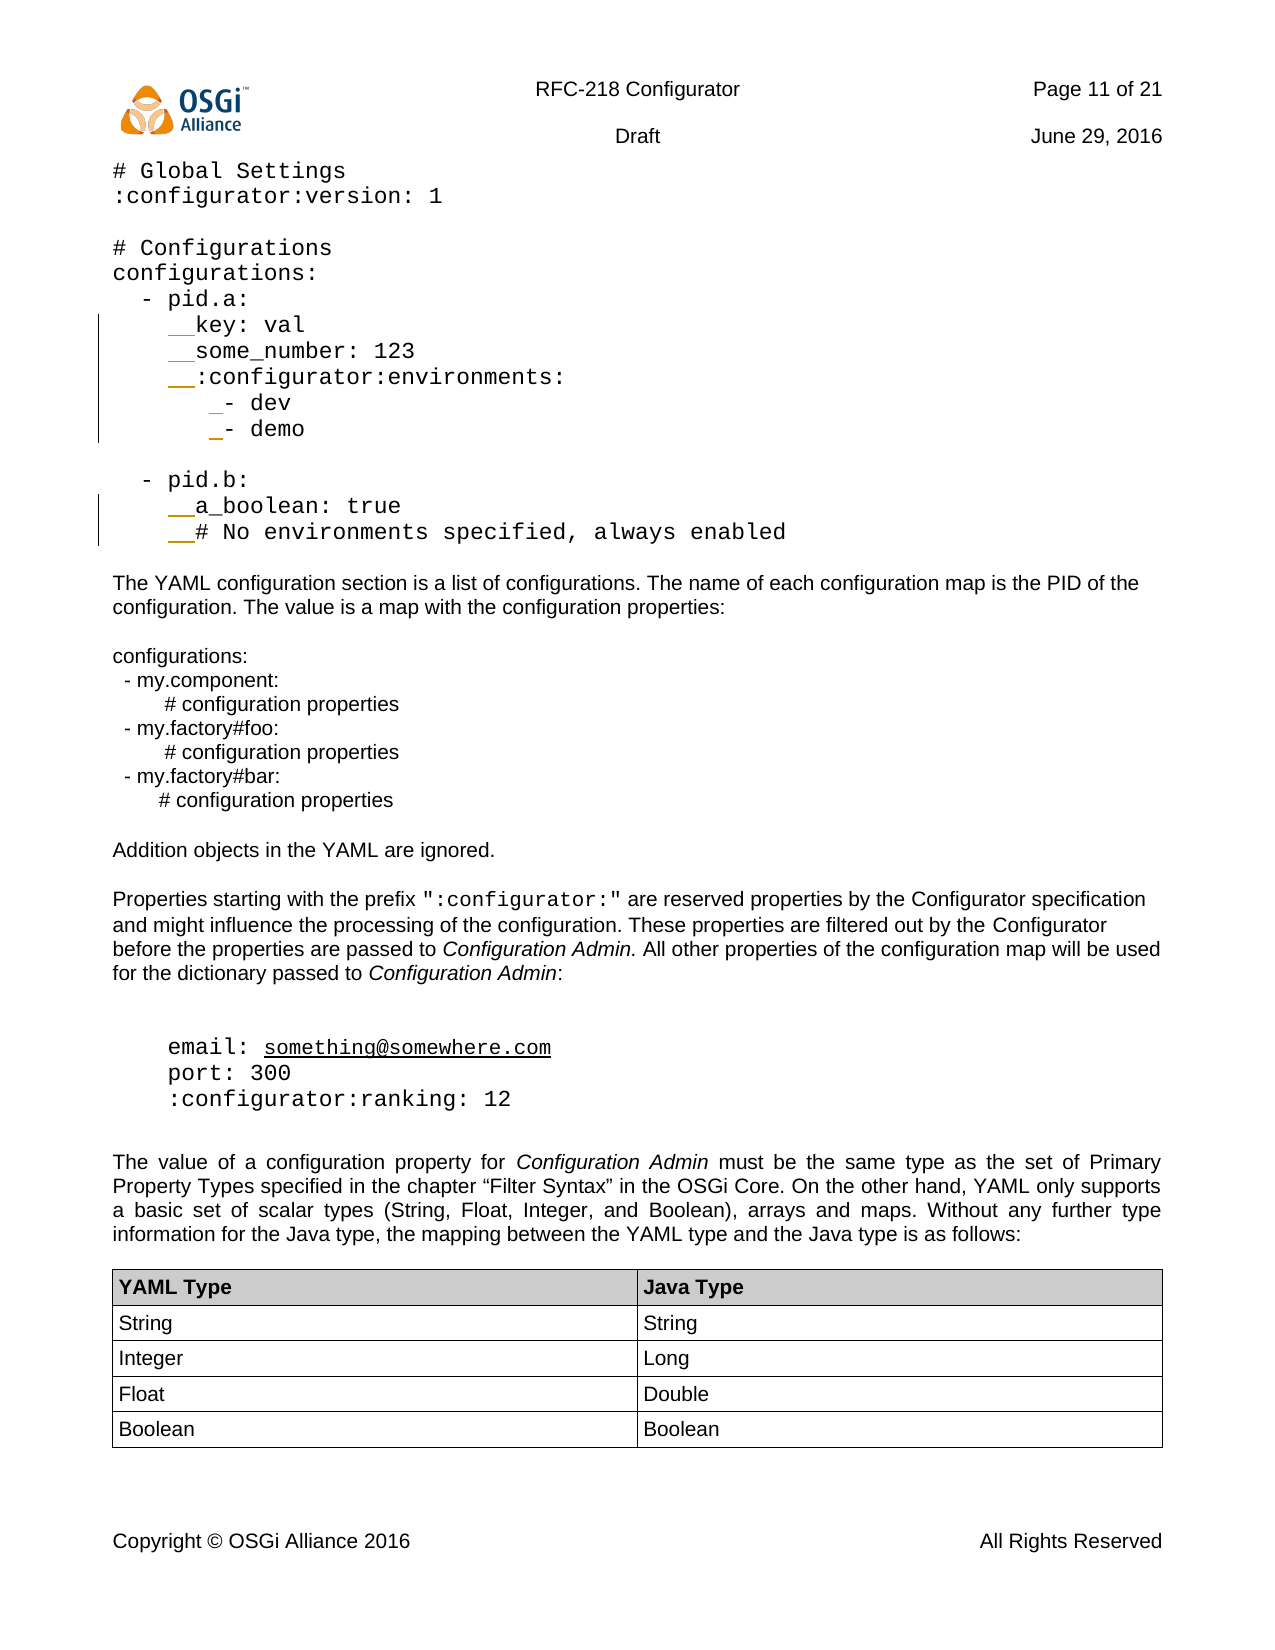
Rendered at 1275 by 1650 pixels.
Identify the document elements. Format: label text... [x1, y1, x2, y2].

text Properties starting with the prefix ":configurator:" are reserved properties by the Configurator specification and might influence the processing of the configuration. These properties are filtered out by the Configurator before the properties are passed to Configuration Admin. All other properties of the configuration map will be used for the dictionary passed to Configuration Admin: [112, 887, 1162, 984]
text The value of a configuration property for Configuration Admin must be the same type as the set of Primary Property Types specified in the chapter “Filter Syntax” in the OSGi Core. On the other hand, YAML only supports a basic set of scalar types (String, Float, Integer, and Boolean), arrays and maps. Without any further type information for the Java type, the mapping between the YAML type and the Java type is as follows: [112, 1149, 1162, 1245]
table_cell Boolean [113, 1412, 637, 1447]
text - pid.b: a_boolean: true # No environments specified, always enabled [112, 468, 1162, 546]
table_cell Boolean [638, 1412, 1162, 1447]
text email: something@somewhere.com port: 300 :configurator:ranking: 12 [112, 1009, 1162, 1137]
table_cell Float [113, 1377, 637, 1411]
text configurations: - my.component: # configuration properties - my.factory#foo: # configuration properties - my.factory#bar: # configuration properties Addition objects in the YAML are ignored. [112, 644, 1162, 862]
table_cell Double [638, 1377, 1162, 1411]
text # Global Settings :configurator:version: 1 [112, 159, 1162, 211]
table_header Java Type [638, 1270, 1162, 1305]
table_cell String [638, 1306, 1162, 1340]
table_header YAML Type [113, 1270, 637, 1305]
text # Configurations configurations: - pid.a: key: val some_number: 123 :configurator:environments: - dev - demo [112, 236, 1162, 443]
table_cell Integer [113, 1341, 637, 1376]
table_cell Long [638, 1341, 1162, 1376]
picture [113, 78, 257, 142]
text The YAML configuration section is a list of configurations. The name of each configuration map is the PID of the configuration. The value is a map with the configuration properties: [112, 571, 1162, 619]
table_cell String [113, 1306, 637, 1340]
